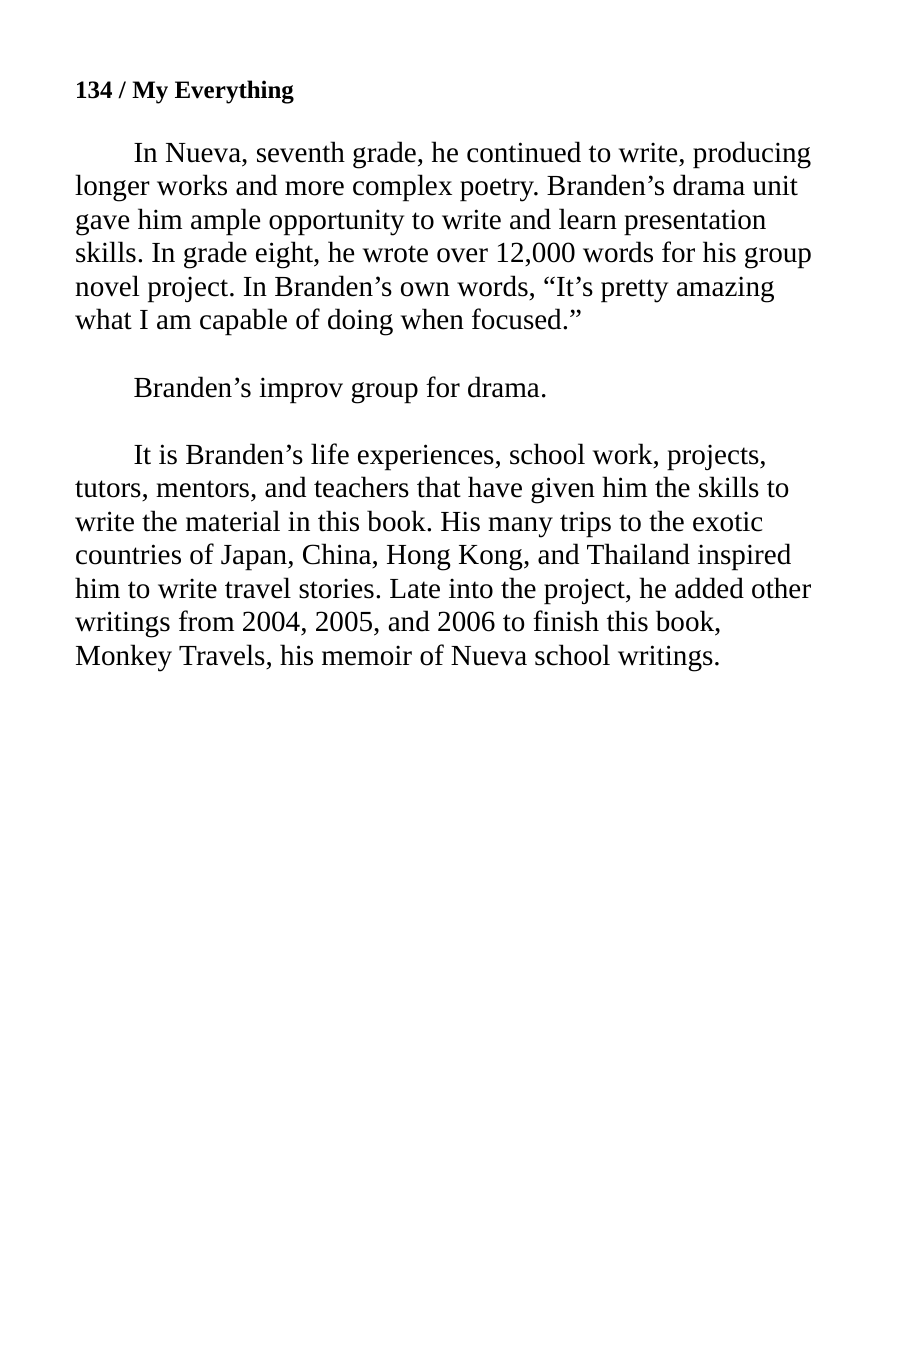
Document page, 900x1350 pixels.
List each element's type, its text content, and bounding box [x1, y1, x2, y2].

text In Nueva, seventh grade, he continued to write, producing longer works and more complex poetry. Branden’s drama unit gave him ample opportunity to write and learn presentation skills. In grade eight, he wrote over 12,000 words for his group novel project. In Branden’s own words, “It’s pretty amazing what I am capable of doing when focused.” [75, 135, 825, 336]
text Branden’s improv group for drama. [75, 370, 825, 403]
text It is Branden’s life experiences, school work, projects, tutors, mentors, and teachers that have given him the skills to write the material in this book. His many trips to the exotic countries of Japan, China, Hong Kong, and Thailand inspired him to write travel stories. Late into the project, he added other writings from 2004, 2005, and 2006 to finish this book, Monkey Travels, his memoir of Nueva school writings. [75, 437, 825, 672]
